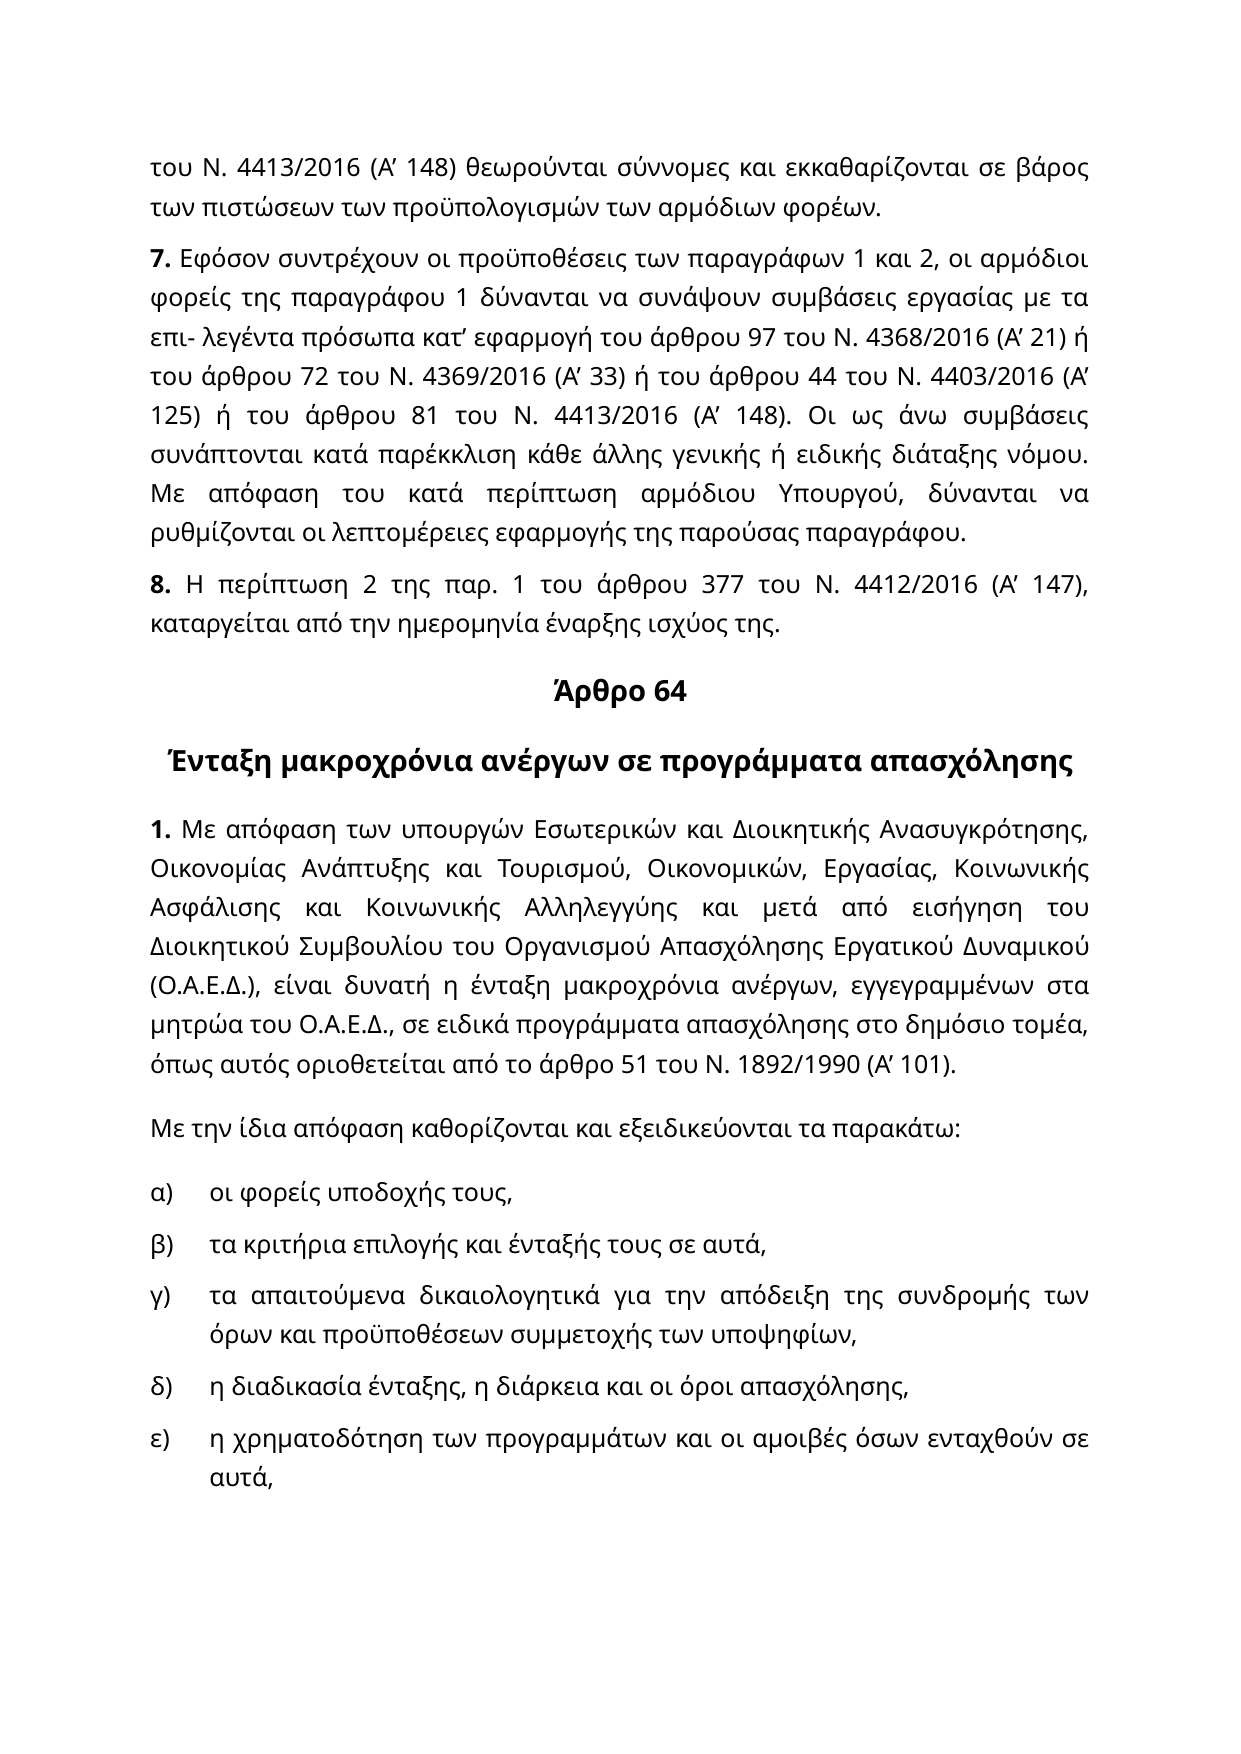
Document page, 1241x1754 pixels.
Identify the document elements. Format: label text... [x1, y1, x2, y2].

list γ) τα απαιτούμενα δικαιολογητικά για την απόδειξη της συνδρομής των όρων και προϋποθέσεων συμμετοχής των υποψηφίων, [150, 1278, 1090, 1351]
text 7. Εφόσον συντρέχουν οι προϋποθέσεις των παραγράφων 1 και 2, οι αρμόδιοι φορείς της παραγράφου 1 δύνανται να συνάψουν συμβάσεις εργασίας με τα επι- λεγέντα πρόσωπα κατ’ εφαρμογή του άρθρου 97 του Ν. 4368/2016 (Α’ 21) ή του άρθρου 72 του Ν. 4369/2016 (Α’ 33) ή του άρθρου 44 του Ν. 4403/2016 (Α’ 125) ή του άρθρου 81 του Ν. 4413/2016 (Α’ 148). Οι ως άνω συμβάσεις συνάπτονται κατά παρέκκλιση κάθε άλλης γενικής ή ειδικής διάταξης νόμου. Με απόφαση του κατά περίπτωση αρμόδιου Υπουργού, δύνανται να ρυθμίζονται οι λεπτομέρειες εφαρμογής της παρούσας παραγράφου. [150, 241, 1090, 549]
subtitle Ένταξη μακροχρόνια ανέργων σε προγράμματα απασχόλησης [150, 741, 1090, 780]
list α) οι φορείς υποδοχής τους, [150, 1174, 1090, 1209]
list ε) η χρηματοδότηση των προγραμμάτων και οι αμοιβές όσων ενταχθούν σε αυτά, [150, 1420, 1090, 1494]
text 1. Με απόφαση των υπουργών Εσωτερικών και Διοικητικής Ανασυγκρότησης, Οικονομίας Ανάπτυξης και Τουρισμού, Οικονομικών, Εργασίας, Κοινωνικής Ασφάλισης και Κοινωνικής Αλληλεγγύης και μετά από εισήγηση του Διοικητικού Συμβουλίου του Οργανισμού Απασχόλησης Εργατικού Δυναμικού (Ο.Α.Ε.Δ.), είναι δυνατή η ένταξη μακροχρόνια ανέργων, εγγεγραμμένων στα μητρώα του Ο.Α.Ε.Δ., σε ειδικά προγράμματα απασχόλησης στο δημόσιο τομέα, όπως αυτός οριοθετείται από το άρθρο 51 του Ν. 1892/1990 (Α’ 101). [150, 811, 1090, 1080]
text Με την ίδια απόφαση καθορίζονται και εξειδικεύονται τα παρακάτω: [150, 1110, 1090, 1144]
text 8. Η περίπτωση 2 της παρ. 1 του άρθρου 377 του Ν. 4412/2016 (Α’ 147), καταργείται από την ημερομηνία έναρξης ισχύος της. [150, 567, 1090, 640]
list β) τα κριτήρια επιλογής και ένταξής τους σε αυτά, [150, 1226, 1090, 1260]
text του Ν. 4413/2016 (A’ 148) θεωρούνται σύννομες και εκκαθαρίζονται σε βάρος των πιστώσεων των προϋπολογισμών των αρμόδιων φορέων. [150, 150, 1090, 223]
subtitle Άρθρο 64 [150, 670, 1090, 710]
list δ) η διαδικασία ένταξης, η διάρκεια και οι όροι απασχόλησης, [150, 1369, 1090, 1403]
